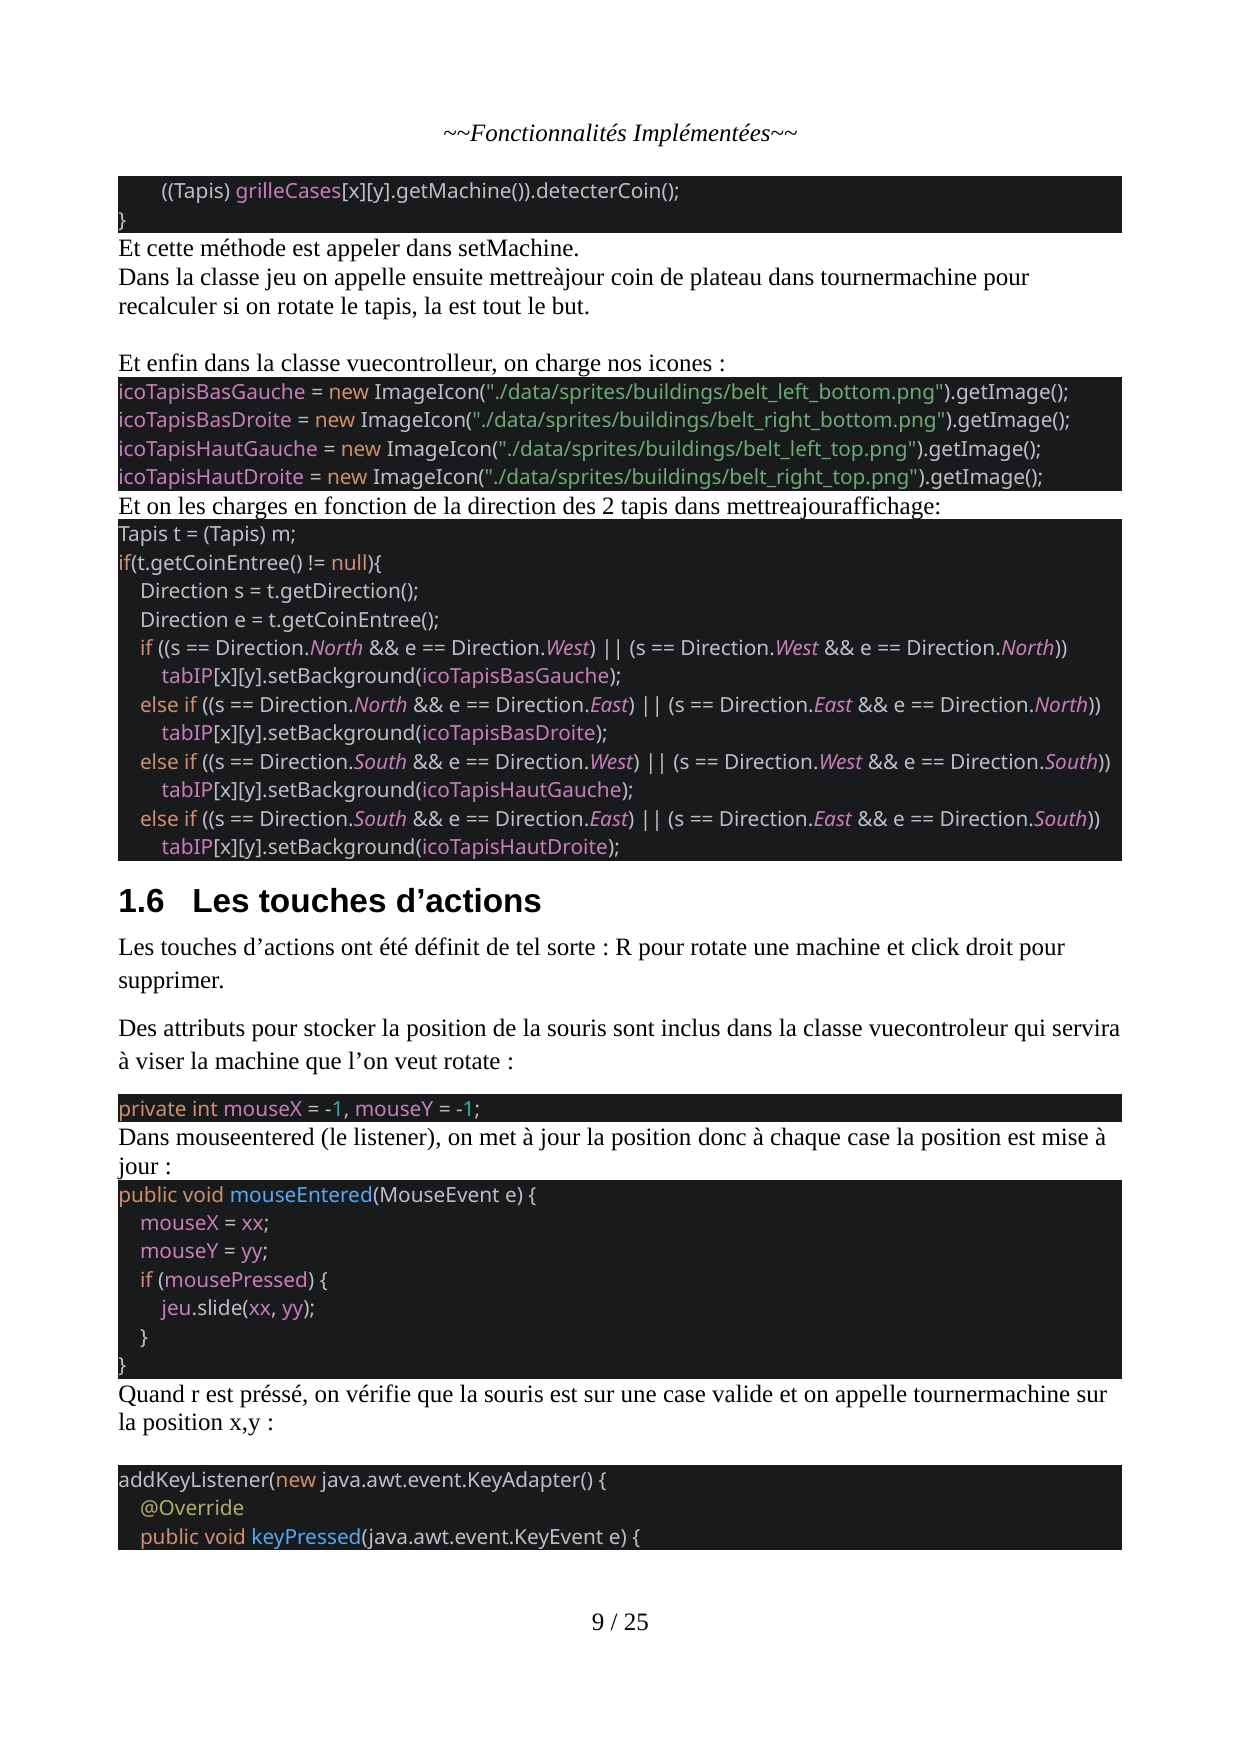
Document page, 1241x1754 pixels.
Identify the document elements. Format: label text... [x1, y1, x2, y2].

text icoTapisBasGauche = new ImageIcon("./data/sprites/buildings/belt_left_bottom.png").getImage(); icoTapisBasDroite = new ImageIcon("./data/sprites/buildings/belt_right_bottom.png").getImage(); icoTapisHautGauche = new ImageIcon("./data/sprites/buildings/belt_left_top.png").getImage(); icoTapisHautDroite = new ImageIcon("./data/sprites/buildings/belt_right_top.png").getImage(); [118, 377, 1122, 491]
text Les touches d’actions ont été définit de tel sorte : R pour rotate une machine et click droit pour supprimer. [118, 932, 1122, 994]
text Quand r est préssé, on vérifie que la souris est sur une case valide et on appelle tournermachine sur la position x,y : [118, 1379, 1122, 1436]
text Tapis t = (Tapis) m; if(t.getCoinEntree() != null){ Direction s = t.getDirection(); Direction e = t.getCoinEntree(); if ((s == Direction.North && e == Direction.West) || (s == Direction.West && e == Direction.North)) tabIP[x][y].setBackground(icoTapisBasGauche); else if ((s == Direction.North && e == Direction.East) || (s == Direction.East && e == Direction.North)) tabIP[x][y].setBackground(icoTapisBasDroite); else if ((s == Direction.South && e == Direction.West) || (s == Direction.West && e == Direction.South)) tabIP[x][y].setBackground(icoTapisHautGauche); else if ((s == Direction.South && e == Direction.East) || (s == Direction.East && e == Direction.South)) tabIP[x][y].setBackground(icoTapisHautDroite); [118, 519, 1122, 861]
text Et on les charges en fonction de la direction des 2 tapis dans mettreajouraffichage: [118, 491, 1122, 519]
text public void mouseEntered(MouseEvent e) { mouseX = xx; mouseY = yy; if (mousePressed) { jeu.slide(xx, yy); } } [118, 1180, 1122, 1379]
text Dans mouseentered (le listener), on met à jour la position donc à chaque case la position est mise à jour : [118, 1122, 1122, 1180]
text Des attributs pour stocker la position de la souris sont inclus dans la classe vuecontroleur qui servira à viser la machine que l’on veut rotate : [118, 1013, 1122, 1075]
text ((Tapis) grilleCases[x][y].getMachine()).detecterCoin(); } [118, 176, 1122, 233]
subtitle Les touches d’actions [118, 882, 1122, 920]
text private int mouseX = -1, mouseY = -1; [118, 1094, 1122, 1122]
text addKeyListener(new java.awt.event.KeyAdapter() { @Override public void keyPressed(java.awt.event.KeyEvent e) { [118, 1465, 1122, 1550]
text Dans la classe jeu on appelle ensuite mettreàjour coin de plateau dans tournermachine pour recalculer si on rotate le tapis, la est tout le but. [118, 262, 1122, 319]
text Et enfin dans la classe vuecontrolleur, on charge nos icones : [118, 348, 1122, 377]
text Et cette méthode est appeler dans setMachine. [118, 233, 1122, 262]
